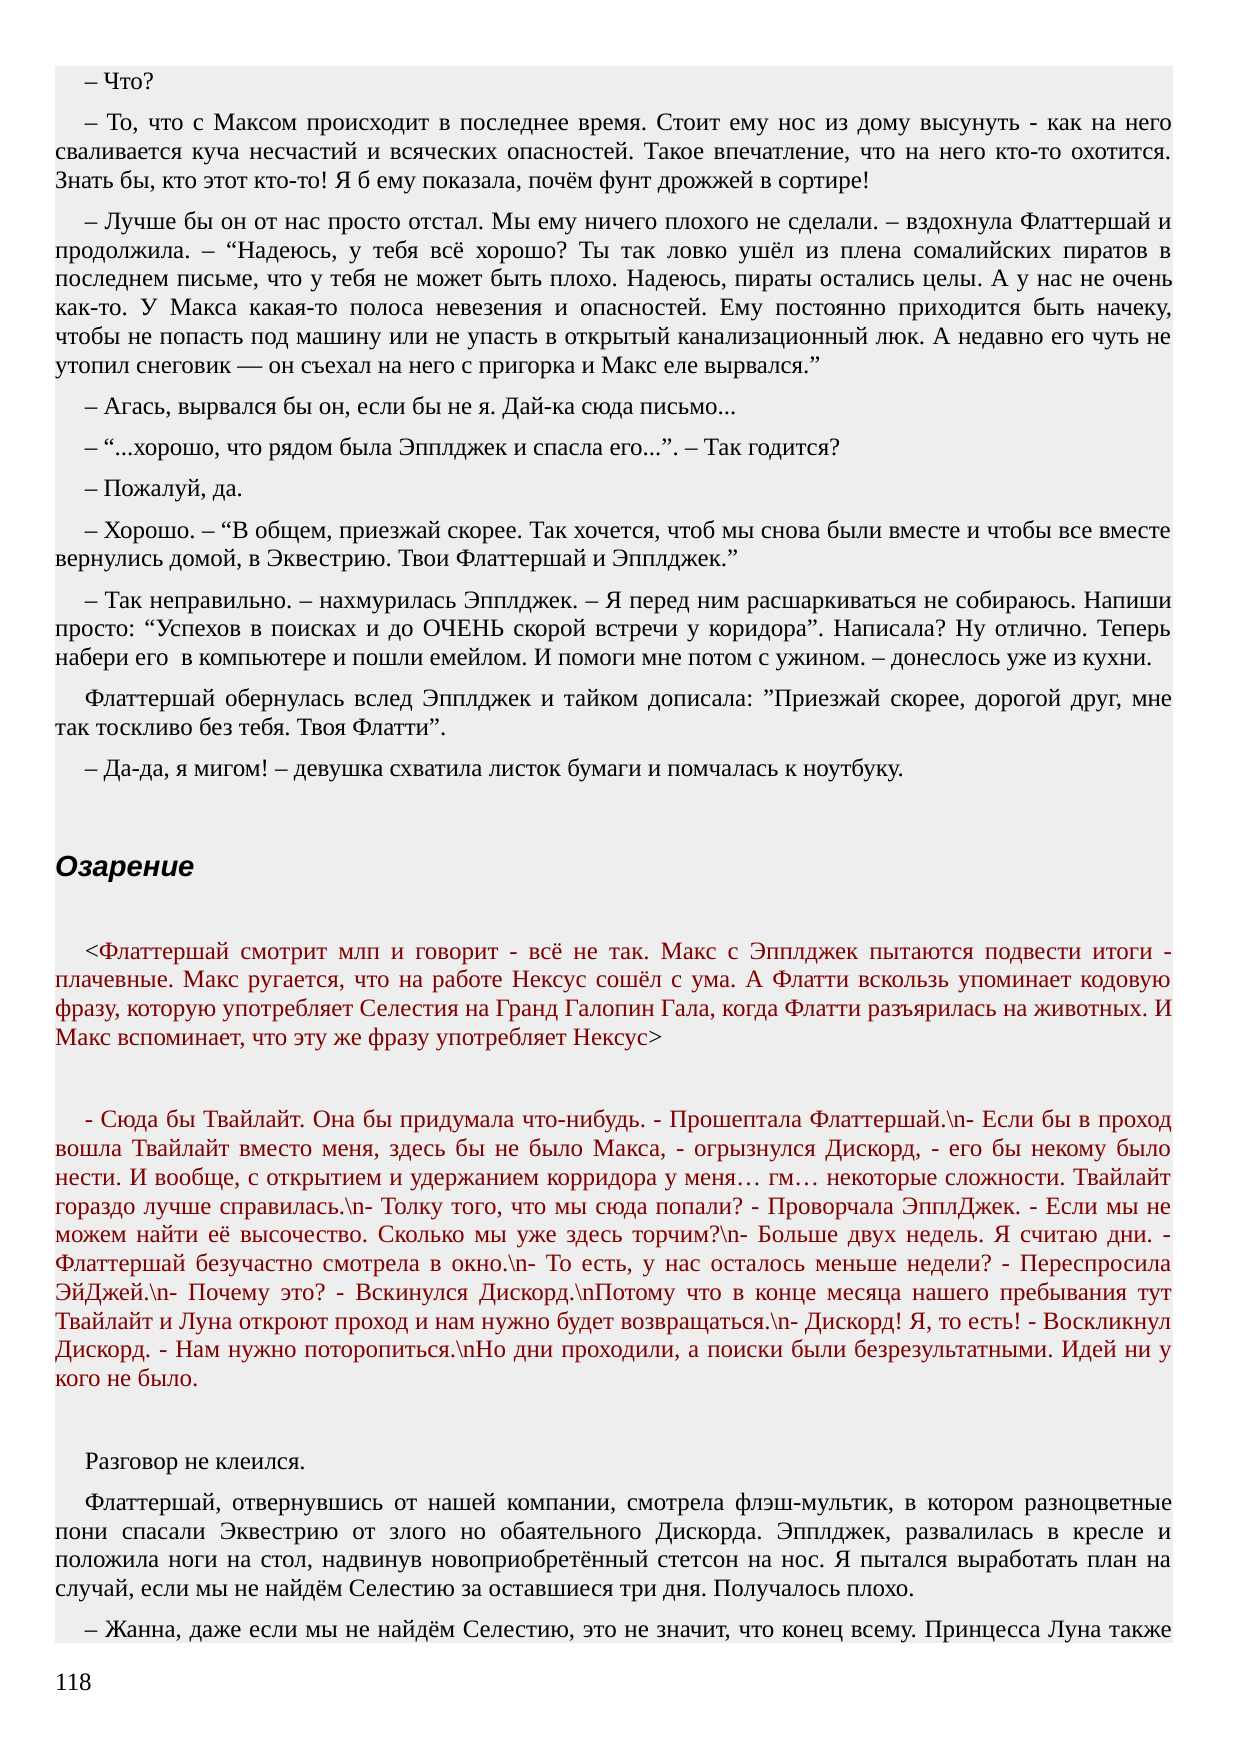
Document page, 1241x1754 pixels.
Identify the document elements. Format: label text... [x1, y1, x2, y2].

text – Жанна, даже если мы не найдём Селестию, это не значит, что конец всему. Принцесса Луна также [55, 1614, 1173, 1643]
text – Так неправильно. – нахмурилась Эпплджек. – Я перед ним расшаркиваться не собираюсь. Напиши просто: “Успехов в поисках и до ОЧЕНЬ скорой встречи у коридора”. Написала? Ну отлично. Теперь набери его в компьютере и пошли емейлом. И помоги мне потом с ужином. – донеслось уже из кухни. [55, 585, 1173, 671]
text – “...хорошо, что рядом была Эпплджек и спасла его...”. – Так годится? [55, 432, 1173, 461]
text – Лучше бы он от нас просто отстал. Мы ему ничего плохого не сделали. – вздохнула Флаттершай и продолжила. – “Надеюсь, у тебя всё хорошо? Ты так ловко ушёл из плена сомалийских пиратов в последнем письме, что у тебя не может быть плохо. Надеюсь, пираты остались целы. А у нас не очень как-то. У Макса какая-то полоса невезения и опасностей. Ему постоянно приходится быть начеку, чтобы не попасть под машину или не упасть в открытый канализационный люк. А недавно его чуть не утопил снеговик — он съехал на него с пригорка и Макс еле вырвался.” [55, 206, 1173, 378]
text – Что? [55, 66, 1173, 95]
text Разговор не клеился. [55, 1446, 1173, 1474]
text Флаттершай, отвернувшись от нашей компании, смотрела флэш-мультик, в котором разноцветные пони спасали Эквестрию от злого но обаятельного Дискорда. Эпплджек, развалилась в кресле и положила ноги на стол, надвинув новоприобретённый стетсон на нос. Я пытался выработать план на случай, если мы не найдём Селестию за оставшиеся три дня. Получалось плохо. [55, 1487, 1173, 1602]
text - Сюда бы Твайлайт. Она бы придумала что-нибудь. - Прошептала Флаттершай.\n- Если бы в проход вошла Твайлайт вместо меня, здесь бы не было Макса, - огрызнулся Дискорд, - его бы некому было нести. И вообще, с открытием и удержанием корридора у меня… гм… некоторые сложности. Твайлайт гораздо лучше справилась.\n- Толку того, что мы сюда попали? - Проворчала ЭпплДжек. - Если мы не можем найти её высочество. Сколько мы уже здесь торчим?\n- Больше двух недель. Я считаю дни. - Флаттершай безучастно смотрела в окно.\n- То есть, у нас осталось меньше недели? - Переспросила ЭйДжей.\n- Почему это? - Вскинулся Дискорд.\nПотому что в конце месяца нашего пребывания тут Твайлайт и Луна откроют проход и нам нужно будет возвращаться.\n- Дискорд! Я, то есть! - Воскликнул Дискорд. - Нам нужно поторопиться.\nНо дни проходили, а поиски были безрезультатными. Идей ни у кого не было. [55, 1104, 1173, 1392]
text – То, что с Максом происходит в последнее время. Стоит ему нос из дому высунуть - как на него сваливается куча несчастий и всяческих опасностей. Такое впечатление, что на него кто-то охотится. Знать бы, кто этот кто-то! Я б ему показала, почём фунт дрожжей в сортире! [55, 107, 1173, 193]
text – Агась, вырвался бы он, если бы не я. Дай-ка сюда письмо... [55, 391, 1173, 420]
text – Хорошо. – “В общем, приезжай скорее. Так хочется, чтоб мы снова были вместе и чтобы все вместе вернулись домой, в Эквестрию. Твои Флаттершай и Эпплджек.” [55, 515, 1173, 572]
text – Да-да, я мигом! – девушка схватила листок бумаги и помчалась к ноутбуку. [55, 753, 1173, 782]
text <Флаттершай смотрит млп и говорит - всё не так. Макс с Эпплджек пытаются подвести итоги - плачевные. Макс ругается, что на работе Нексус сошёл с ума. А Флатти вскользь упоминает кодовую фразу, которую употребляет Селестия на Гранд Галопин Гала, когда Флатти разъярилась на животных. И Макс вспоминает, что эту же фразу употребляет Нексус> [55, 936, 1173, 1051]
text – Пожалуй, да. [55, 473, 1173, 502]
text Флаттершай обернулась вслед Эпплджек и тайком дописала: ”Приезжай скорее, дорогой друг, мне так тоскливо без тебя. Твоя Флатти”. [55, 683, 1173, 741]
subtitle Озарение [55, 848, 1173, 882]
